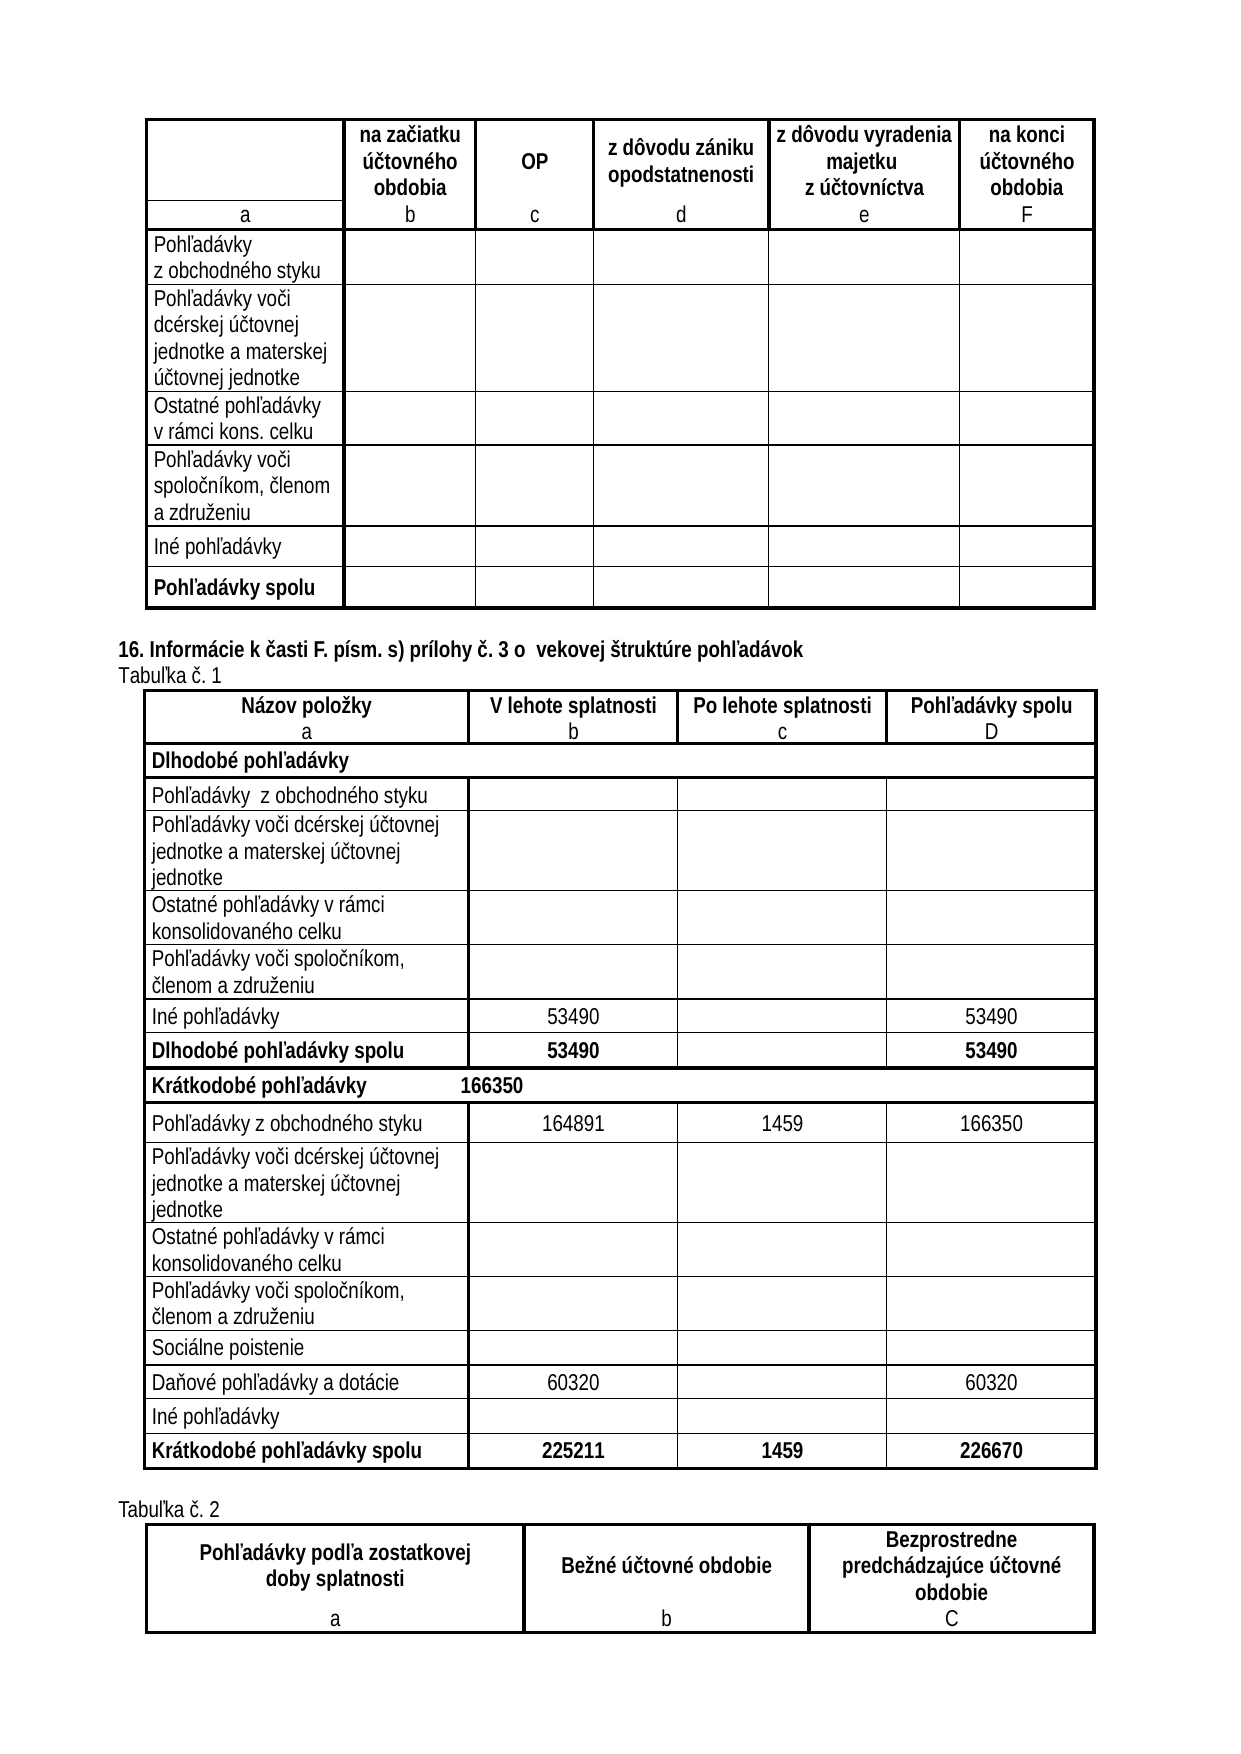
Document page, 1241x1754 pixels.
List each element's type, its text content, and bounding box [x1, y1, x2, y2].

table_cell OP [477, 121, 592, 200]
table_cell [470, 1143, 677, 1222]
table_cell na konci účtovného obdobia [961, 121, 1092, 200]
table_cell [769, 285, 959, 391]
table_cell Pohľadávky voči spoločníkom, členom a združeniu [146, 1277, 467, 1330]
table_cell Krátkodobé pohľadávky spolu [146, 1434, 467, 1467]
table_cell [960, 446, 1092, 525]
table_cell 164891 [470, 1104, 677, 1142]
table_cell [346, 567, 475, 606]
table_cell [887, 1277, 1094, 1330]
table_cell 60320 [470, 1366, 677, 1398]
table_cell z dôvodu vyradenia majetku z účtovníctva [771, 121, 958, 200]
table_cell Ostatné pohľadávky v rámci konsolidovaného celku [146, 891, 467, 944]
table_cell [678, 779, 886, 810]
table_header Bezprostredne predchádzajúce účtovné obdobie [811, 1526, 1092, 1605]
text 16. Informácie k časti F. písm. s) prílohy č. 3 o vekovej štruktúre pohľadávok [118, 636, 1122, 662]
table_cell Pohľadávky voči dcérskej účtovnej jednotke a materskej účtovnej jednotke [148, 285, 342, 391]
table_cell b [470, 718, 676, 742]
table_cell [476, 392, 593, 444]
table_cell a [148, 201, 342, 228]
table_cell Pohľadávky z obchodného styku [146, 1104, 467, 1142]
table_cell [769, 392, 959, 444]
table_cell [769, 567, 959, 606]
table_cell [769, 446, 959, 525]
table_cell Iné pohľadávky [146, 1000, 467, 1032]
table_cell [470, 891, 677, 944]
table_cell [470, 811, 677, 890]
table_cell [678, 1143, 886, 1222]
table_cell [887, 1223, 1094, 1276]
table_cell 1459 [678, 1104, 886, 1142]
table_cell 53490 [470, 1000, 677, 1032]
table_cell Pohľadávky voči spoločníkom, členom a združeniu [148, 446, 342, 525]
table_cell [678, 1000, 886, 1032]
table_header [148, 121, 342, 200]
table_cell Iné pohľadávky [146, 1399, 467, 1432]
table_cell [678, 1223, 886, 1276]
table_cell [678, 1331, 886, 1364]
table_cell [678, 1033, 886, 1066]
table_cell Pohľadávky z obchodného styku [148, 231, 342, 283]
table_cell [887, 1143, 1094, 1222]
table_cell Pohľadávky voči dcérskej účtovnej jednotke a materskej účtovnej jednotke [146, 811, 467, 890]
table_cell [476, 527, 593, 566]
table_cell [960, 527, 1092, 566]
table_cell F [961, 200, 1092, 228]
table_cell [960, 285, 1092, 391]
table_cell [678, 891, 886, 944]
table_cell b [526, 1605, 807, 1631]
table_cell a [146, 718, 467, 742]
table_cell [678, 811, 886, 890]
table_cell [960, 231, 1092, 283]
text Tabuľka č. 1 [118, 662, 1122, 689]
table_cell [769, 527, 959, 566]
table_cell [470, 1277, 677, 1330]
table_header Po lehote splatnosti [679, 692, 885, 718]
table_cell [476, 446, 593, 525]
table_cell C [811, 1605, 1092, 1631]
table_cell Dlhodobé pohľadávky [146, 745, 1094, 776]
table_header Bežné účtovné obdobie [526, 1526, 807, 1605]
table_cell 1459 [678, 1434, 886, 1467]
table_cell [887, 945, 1094, 998]
table_cell [678, 1277, 886, 1330]
table_cell c [679, 718, 885, 742]
table_cell Pohľadávky z obchodného styku [146, 779, 467, 810]
table_cell [678, 1399, 886, 1432]
table_cell 226670 [887, 1434, 1094, 1467]
table_header Pohľadávky spolu [888, 692, 1094, 718]
table_cell [887, 1399, 1094, 1432]
table_cell Iné pohľadávky [148, 527, 342, 566]
table_cell [769, 231, 959, 283]
table_cell 60320 [887, 1366, 1094, 1398]
table_cell [346, 285, 475, 391]
table_header Pohľadávky podľa zostatkovej doby splatnosti [148, 1526, 522, 1605]
table_cell [678, 1366, 886, 1398]
table_cell e [771, 200, 958, 228]
table_cell z dôvodu zániku opodstatnenosti [595, 121, 767, 200]
table_cell [887, 1331, 1094, 1364]
table_cell a [148, 1605, 522, 1631]
table_cell [594, 527, 768, 566]
table_cell [594, 231, 768, 283]
table_cell d [595, 200, 767, 228]
table_cell [960, 392, 1092, 444]
table_cell 53490 [887, 1000, 1094, 1032]
table_cell Ostatné pohľadávky v rámci kons. celku [148, 392, 342, 444]
table_cell [887, 779, 1094, 810]
table_cell b [346, 200, 474, 228]
table_cell Daňové pohľadávky a dotácie [146, 1366, 467, 1398]
table_cell Dlhodobé pohľadávky spolu [146, 1033, 467, 1066]
table_cell D [888, 718, 1094, 742]
table_cell [887, 811, 1094, 890]
table_header Názov položky [146, 692, 467, 718]
table_cell [346, 231, 475, 283]
table_cell [470, 779, 677, 810]
table_cell [346, 392, 475, 444]
table_cell [470, 1399, 677, 1432]
table_cell [470, 945, 677, 998]
table_cell [887, 891, 1094, 944]
table_cell [476, 231, 593, 283]
table_cell 53490 [887, 1033, 1094, 1066]
table_cell [594, 567, 768, 606]
table_cell 225211 [470, 1434, 677, 1467]
table_cell [594, 392, 768, 444]
table_cell Ostatné pohľadávky v rámci konsolidovaného celku [146, 1223, 467, 1276]
table_cell na začiatku účtovného obdobia [346, 121, 474, 200]
table_cell [678, 945, 886, 998]
table_cell Pohľadávky voči spoločníkom, členom a združeniu [146, 945, 467, 998]
table_cell Pohľadávky spolu [148, 567, 342, 606]
table_cell 166350 [887, 1104, 1094, 1142]
table_cell 53490 [470, 1033, 677, 1066]
table_cell [476, 567, 593, 606]
table_cell [346, 446, 475, 525]
table_cell Pohľadávky voči dcérskej účtovnej jednotke a materskej účtovnej jednotke [146, 1143, 467, 1222]
table_cell [594, 446, 768, 525]
table_cell [346, 527, 475, 566]
table_cell [470, 1223, 677, 1276]
table_header V lehote splatnosti [470, 692, 676, 718]
text Tabuľka č. 2 [118, 1496, 1122, 1523]
table_cell [594, 285, 768, 391]
table_cell [470, 1331, 677, 1364]
table_cell Krátkodobé pohľadávky 166350 [146, 1070, 1094, 1101]
table_cell [960, 567, 1092, 606]
table_cell Sociálne poistenie [146, 1331, 467, 1364]
table_cell c [477, 200, 592, 228]
table_cell [476, 285, 593, 391]
